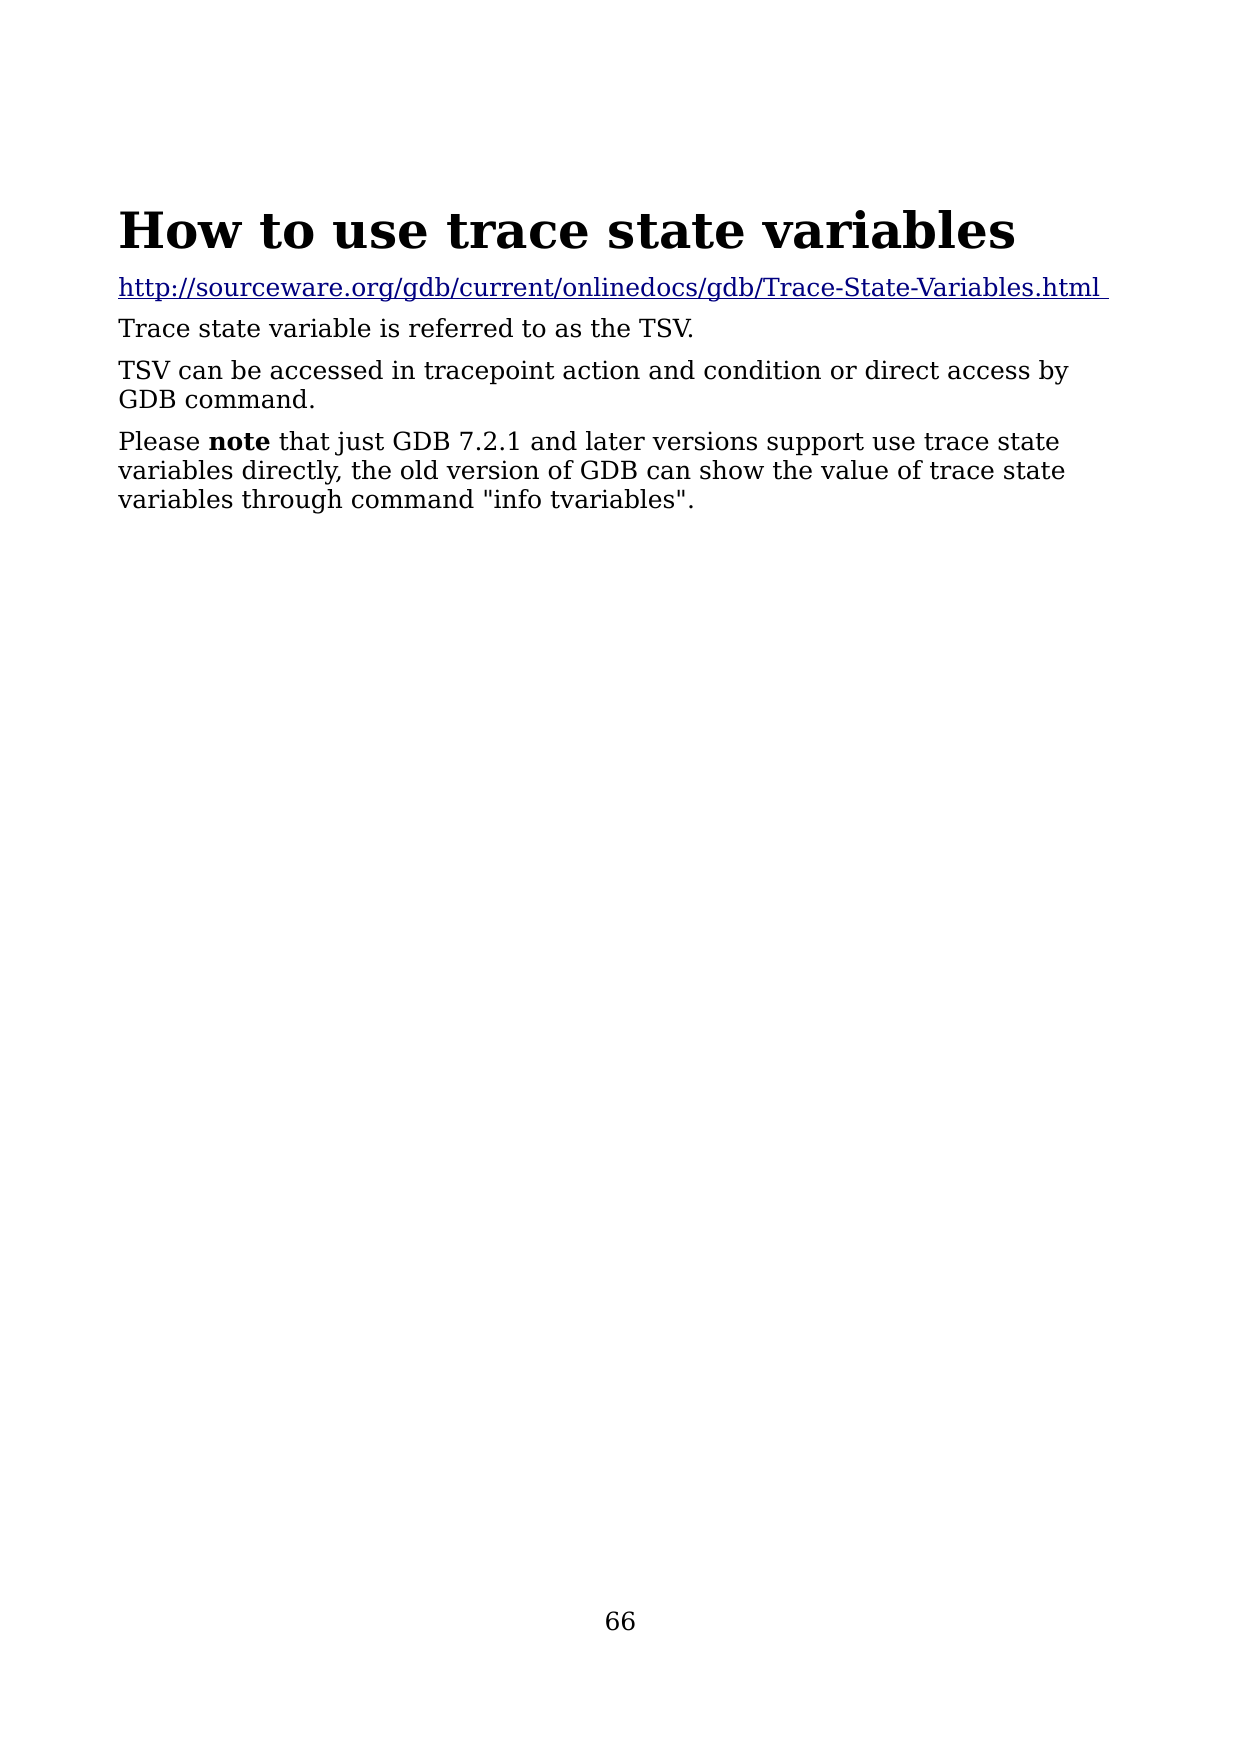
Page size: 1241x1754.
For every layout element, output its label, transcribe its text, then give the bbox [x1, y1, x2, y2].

text http://sourceware.org/gdb/current/onlinedocs/gdb/Trace-State-Variables.html [118, 273, 1122, 302]
text Please note that just GDB 7.2.1 and later versions support use trace state variables directly, the old version of GDB can show the value of trace state variables through command "info tvariables". [118, 427, 1122, 515]
subtitle How to use trace state variables [118, 202, 1122, 261]
text TSV can be accessed in tracepoint action and condition or direct access by GDB command. [118, 356, 1122, 415]
text Trace state variable is referred to as the TSV. [118, 315, 1122, 344]
